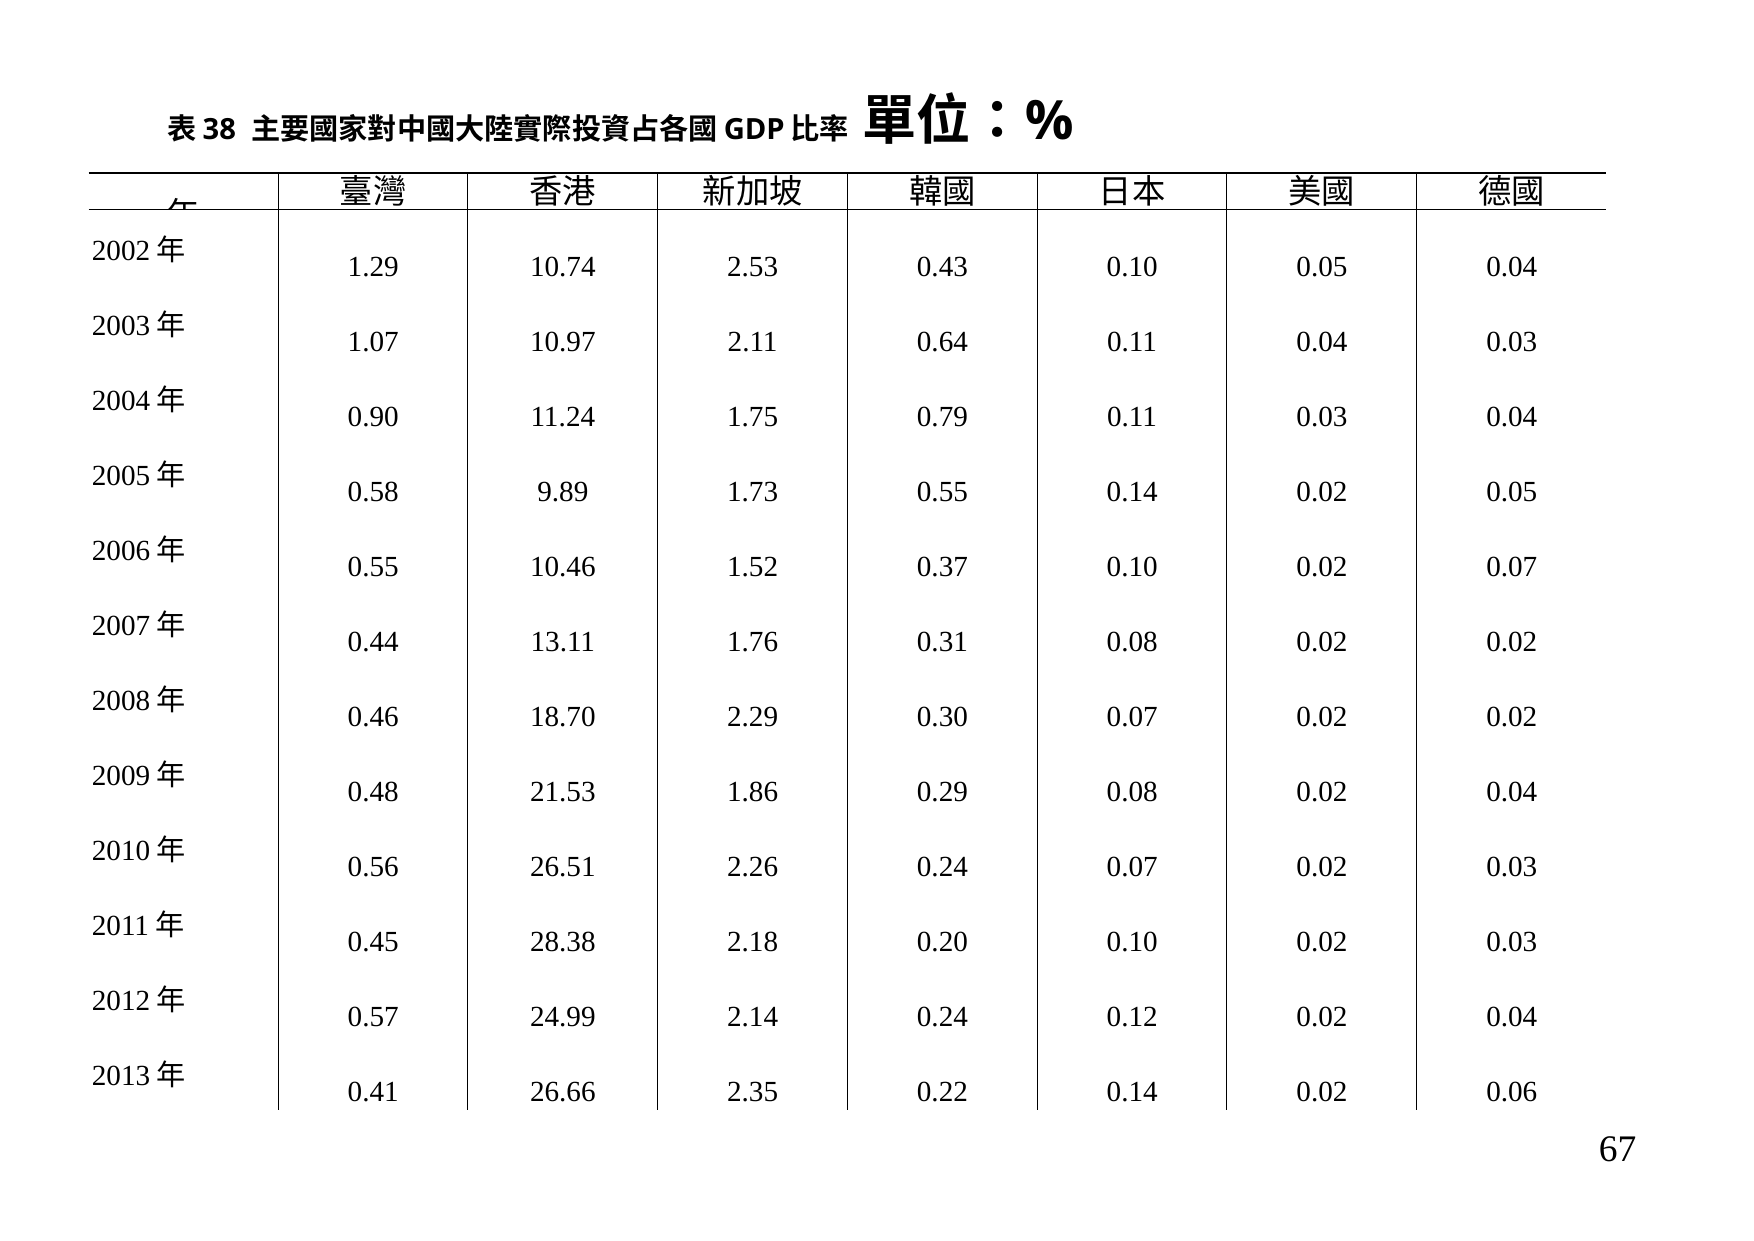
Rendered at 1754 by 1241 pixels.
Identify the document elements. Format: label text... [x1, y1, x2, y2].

table_cell 0.29 [848, 735, 1037, 810]
table_cell 0.11 [1038, 285, 1226, 360]
table_cell 1.07 [279, 285, 467, 360]
table_cell 0.06 [1417, 1035, 1606, 1110]
table_cell 1.29 [279, 210, 467, 285]
table_header 臺灣 [279, 174, 467, 209]
table_cell 1.75 [658, 360, 847, 435]
table_cell 0.04 [1227, 285, 1416, 360]
subtitle 表38 主要國家對中國大陸實際投資占各國GDP比率 單位：% [59, 59, 1636, 172]
table_header 年 [172, 204, 183, 209]
table_cell 0.24 [848, 810, 1037, 885]
table_cell 0.08 [1038, 585, 1226, 660]
table_cell 2.11 [658, 285, 847, 360]
table_cell 18.70 [468, 660, 657, 735]
table_cell 0.44 [279, 585, 467, 660]
table_cell 28.38 [468, 885, 657, 960]
table_cell 0.08 [1038, 735, 1226, 810]
table_cell 0.14 [1038, 1035, 1226, 1110]
table_cell 2009年 [89, 735, 278, 810]
table_cell 0.37 [848, 510, 1037, 585]
table_cell 24.99 [468, 960, 657, 1035]
table_cell 0.04 [1417, 735, 1606, 810]
table_cell 0.02 [1227, 435, 1416, 510]
table_cell 0.56 [279, 810, 467, 885]
table_cell 0.07 [1417, 510, 1606, 585]
table_cell 0.24 [848, 960, 1037, 1035]
table_cell 0.57 [279, 960, 467, 1035]
table_cell 0.64 [848, 285, 1037, 360]
table_header 年 [89, 174, 278, 209]
table_cell 0.07 [1038, 810, 1226, 885]
table_cell 0.05 [1417, 435, 1606, 510]
table_cell 0.10 [1038, 510, 1226, 585]
table_cell 26.66 [468, 1035, 657, 1110]
table_cell 0.31 [848, 585, 1037, 660]
table_cell 0.03 [1417, 810, 1606, 885]
table_cell 0.02 [1417, 660, 1606, 735]
table_header 美國 [1227, 174, 1416, 209]
table_cell 10.46 [468, 510, 657, 585]
table_cell 9.89 [468, 435, 657, 510]
table_cell 0.22 [848, 1035, 1037, 1110]
table_cell 13.11 [468, 585, 657, 660]
table_cell 0.03 [1417, 285, 1606, 360]
table_cell 0.90 [279, 360, 467, 435]
table_header 日本 [1038, 174, 1226, 209]
table_cell 21.53 [468, 735, 657, 810]
table_cell 0.02 [1227, 735, 1416, 810]
table_header 韓國 [848, 174, 1037, 209]
table_cell 0.43 [848, 210, 1037, 285]
table_cell 0.55 [848, 435, 1037, 510]
table_cell 2008年 [89, 660, 278, 735]
table_cell 2002年 [89, 210, 278, 285]
table_cell 0.05 [1227, 210, 1416, 285]
table_cell 0.02 [1227, 885, 1416, 960]
table_cell 0.04 [1417, 960, 1606, 1035]
table_cell 2003年 [89, 285, 278, 360]
table_cell 1.76 [658, 585, 847, 660]
table_cell 1.86 [658, 735, 847, 810]
table_cell 0.45 [279, 885, 467, 960]
table_cell 0.14 [1038, 435, 1226, 510]
table_cell 0.02 [1227, 1035, 1416, 1110]
table_cell 0.02 [1227, 585, 1416, 660]
table_cell 0.02 [1227, 960, 1416, 1035]
table_cell 2.35 [658, 1035, 847, 1110]
table_cell 0.03 [1417, 885, 1606, 960]
table_cell 0.58 [279, 435, 467, 510]
table_header 新加坡 [658, 174, 847, 209]
table_cell 0.02 [1227, 510, 1416, 585]
table_cell 26.51 [468, 810, 657, 885]
table_cell 2006年 [89, 510, 278, 585]
table_cell 2007年 [89, 585, 278, 660]
table_cell 2.29 [658, 660, 847, 735]
table_cell 0.79 [848, 360, 1037, 435]
table_cell 0.12 [1038, 960, 1226, 1035]
table_cell 0.02 [1227, 660, 1416, 735]
table_cell 10.74 [468, 210, 657, 285]
table_cell 1.52 [658, 510, 847, 585]
table_cell 2005年 [89, 435, 278, 510]
table_cell 0.04 [1417, 360, 1606, 435]
table_cell 0.07 [1038, 660, 1226, 735]
table_cell 0.02 [1417, 585, 1606, 660]
table_cell 0.02 [1227, 810, 1416, 885]
table_cell 0.10 [1038, 885, 1226, 960]
table_cell 0.20 [848, 885, 1037, 960]
table_cell 1.73 [658, 435, 847, 510]
table_header 香港 [468, 174, 657, 209]
table_cell 2.53 [658, 210, 847, 285]
table_header 德國 [1417, 174, 1606, 209]
table_cell 2.18 [658, 885, 847, 960]
table_cell 11.24 [468, 360, 657, 435]
table_cell 2.14 [658, 960, 847, 1035]
table_cell 10.97 [468, 285, 657, 360]
table_cell 0.48 [279, 735, 467, 810]
table_cell 0.46 [279, 660, 467, 735]
table_cell 0.41 [279, 1035, 467, 1110]
table_cell 2004年 [89, 360, 278, 435]
table_cell 0.55 [279, 510, 467, 585]
table_cell 0.04 [1417, 210, 1606, 285]
table_cell 2011年 [89, 885, 278, 960]
table_cell 2012年 [89, 960, 278, 1035]
table_cell 0.11 [1038, 360, 1226, 435]
table_cell 0.30 [848, 660, 1037, 735]
table_cell 0.10 [1038, 210, 1226, 285]
table_cell 2010年 [89, 810, 278, 885]
table_cell 0.03 [1227, 360, 1416, 435]
table_cell 2.26 [658, 810, 847, 885]
table_cell 2013年 [89, 1035, 278, 1110]
